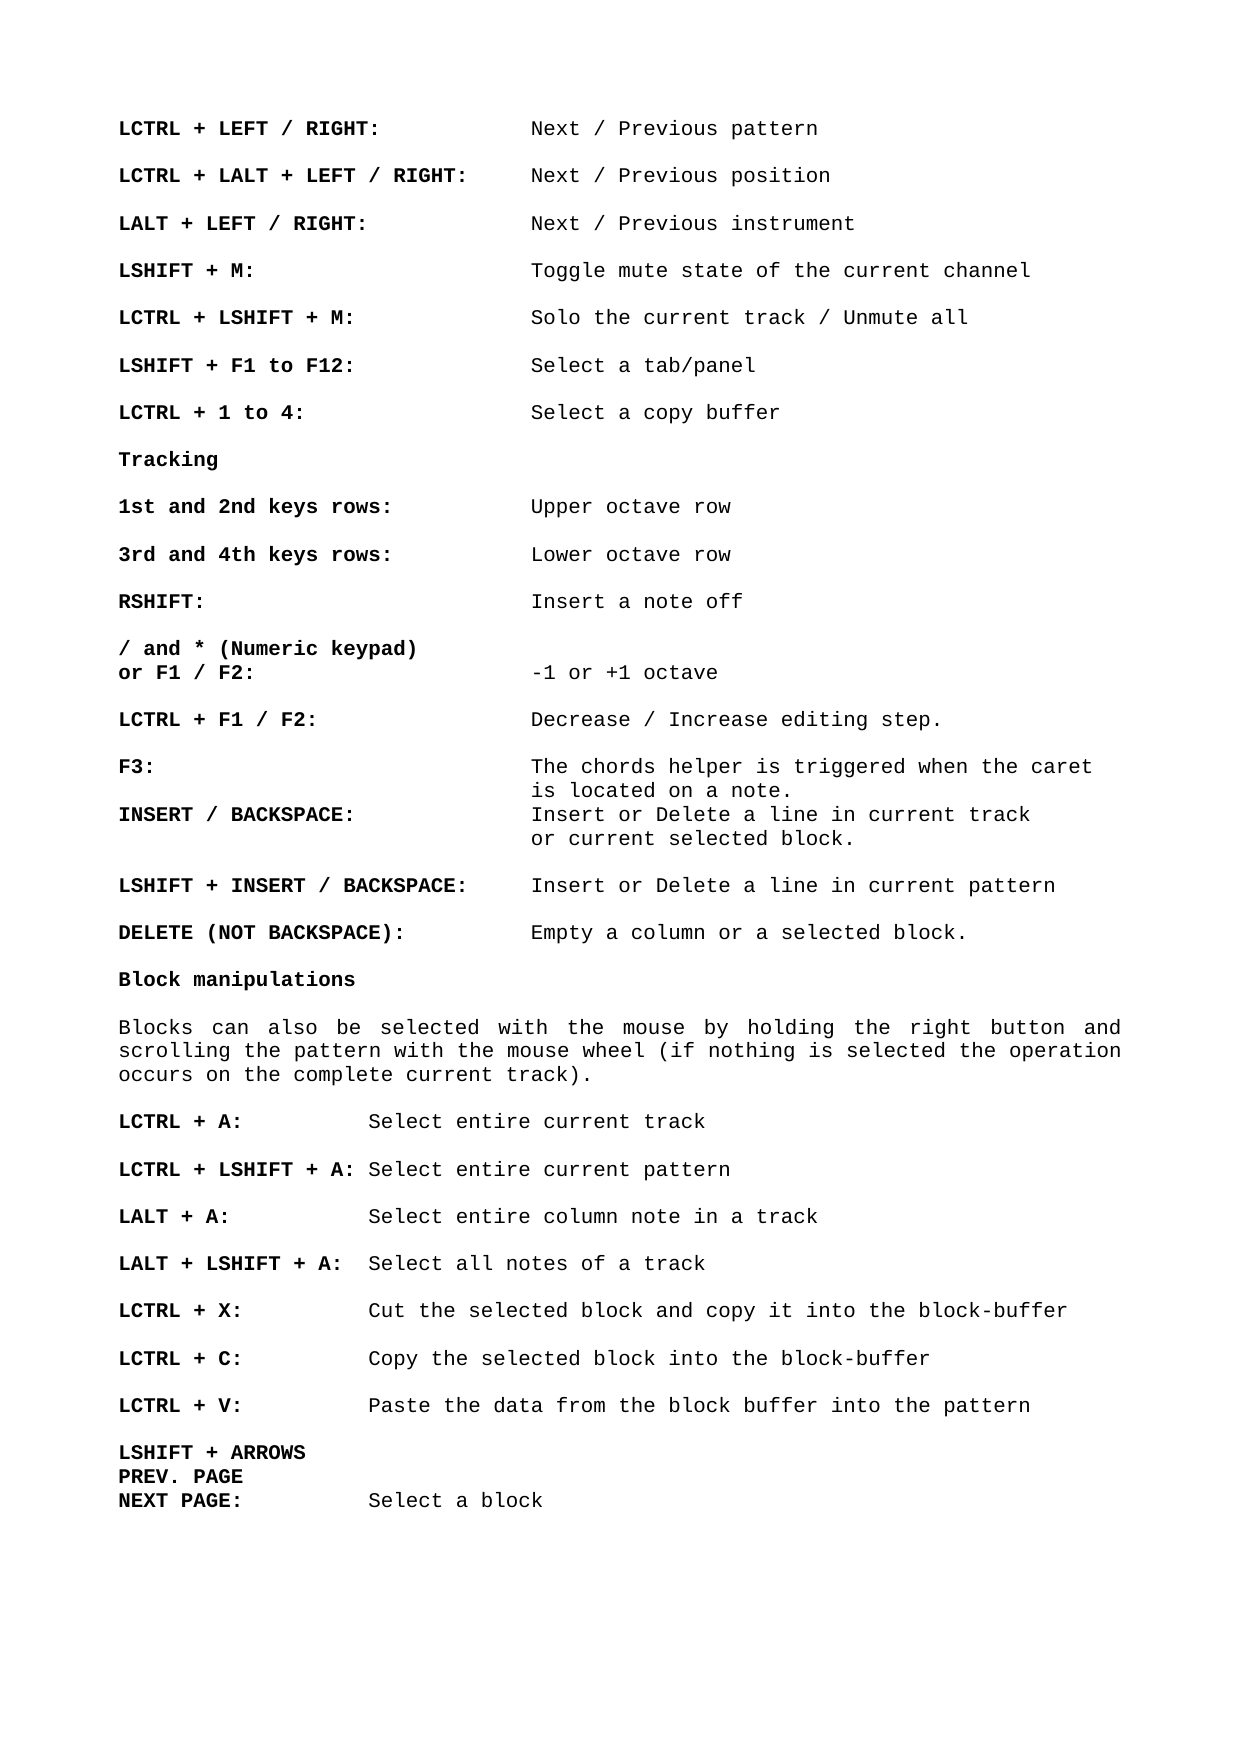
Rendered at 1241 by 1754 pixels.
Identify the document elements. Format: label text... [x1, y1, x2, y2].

text LSHIFT + F1 to F12: Select a tab/panel [118, 354, 1122, 378]
text / and * (Numeric keypad) [118, 638, 1122, 662]
text INSERT / BACKSPACE: Insert or Delete a line in current track [118, 804, 1122, 827]
text Block manipulations [118, 969, 1122, 993]
text LCTRL + LEFT / RIGHT: Next / Previous pattern [118, 118, 1122, 142]
text LALT + A: Select entire column note in a track [118, 1206, 1122, 1229]
text LSHIFT + INSERT / BACKSPACE: Insert or Delete a line in current pattern [118, 875, 1122, 898]
text NEXT PAGE: Select a block [118, 1489, 1122, 1513]
text Tracking [118, 449, 1122, 473]
text LCTRL + F1 / F2: Decrease / Increase editing step. [118, 709, 1122, 733]
text is located on a note. [118, 780, 1122, 804]
text LCTRL + 1 to 4: Select a copy buffer [118, 402, 1122, 426]
text LCTRL + LALT + LEFT / RIGHT: Next / Previous position [118, 165, 1122, 189]
text F3: The chords helper is triggered when the caret [118, 757, 1122, 780]
text LSHIFT + M: Toggle mute state of the current channel [118, 260, 1122, 284]
text DELETE (NOT BACKSPACE): Empty a column or a selected block. [118, 922, 1122, 946]
text LCTRL + C: Copy the selected block into the block-buffer [118, 1348, 1122, 1371]
text LCTRL + A: Select entire current track [118, 1111, 1122, 1135]
text 3rd and 4th keys rows: Lower octave row [118, 544, 1122, 567]
text or current selected block. [118, 827, 1122, 851]
text LALT + LSHIFT + A: Select all notes of a track [118, 1253, 1122, 1277]
text Blocks can also be selected with the mouse by holding the right button and scrolling the pattern with the mouse wheel (if nothing is selected the operation occurs on the complete current track). [118, 1017, 1122, 1088]
text LCTRL + LSHIFT + A: Select entire current pattern [118, 1158, 1122, 1182]
text PREV. PAGE [118, 1466, 1122, 1489]
text LCTRL + X: Cut the selected block and copy it into the block-buffer [118, 1300, 1122, 1324]
text 1st and 2nd keys rows: Upper octave row [118, 496, 1122, 520]
text LALT + LEFT / RIGHT: Next / Previous instrument [118, 213, 1122, 236]
text LSHIFT + ARROWS [118, 1442, 1122, 1466]
text or F1 / F2: -1 or +1 octave [118, 662, 1122, 686]
text RSHIFT: Insert a note off [118, 591, 1122, 615]
text LCTRL + V: Paste the data from the block buffer into the pattern [118, 1395, 1122, 1419]
text LCTRL + LSHIFT + M: Solo the current track / Unmute all [118, 307, 1122, 331]
